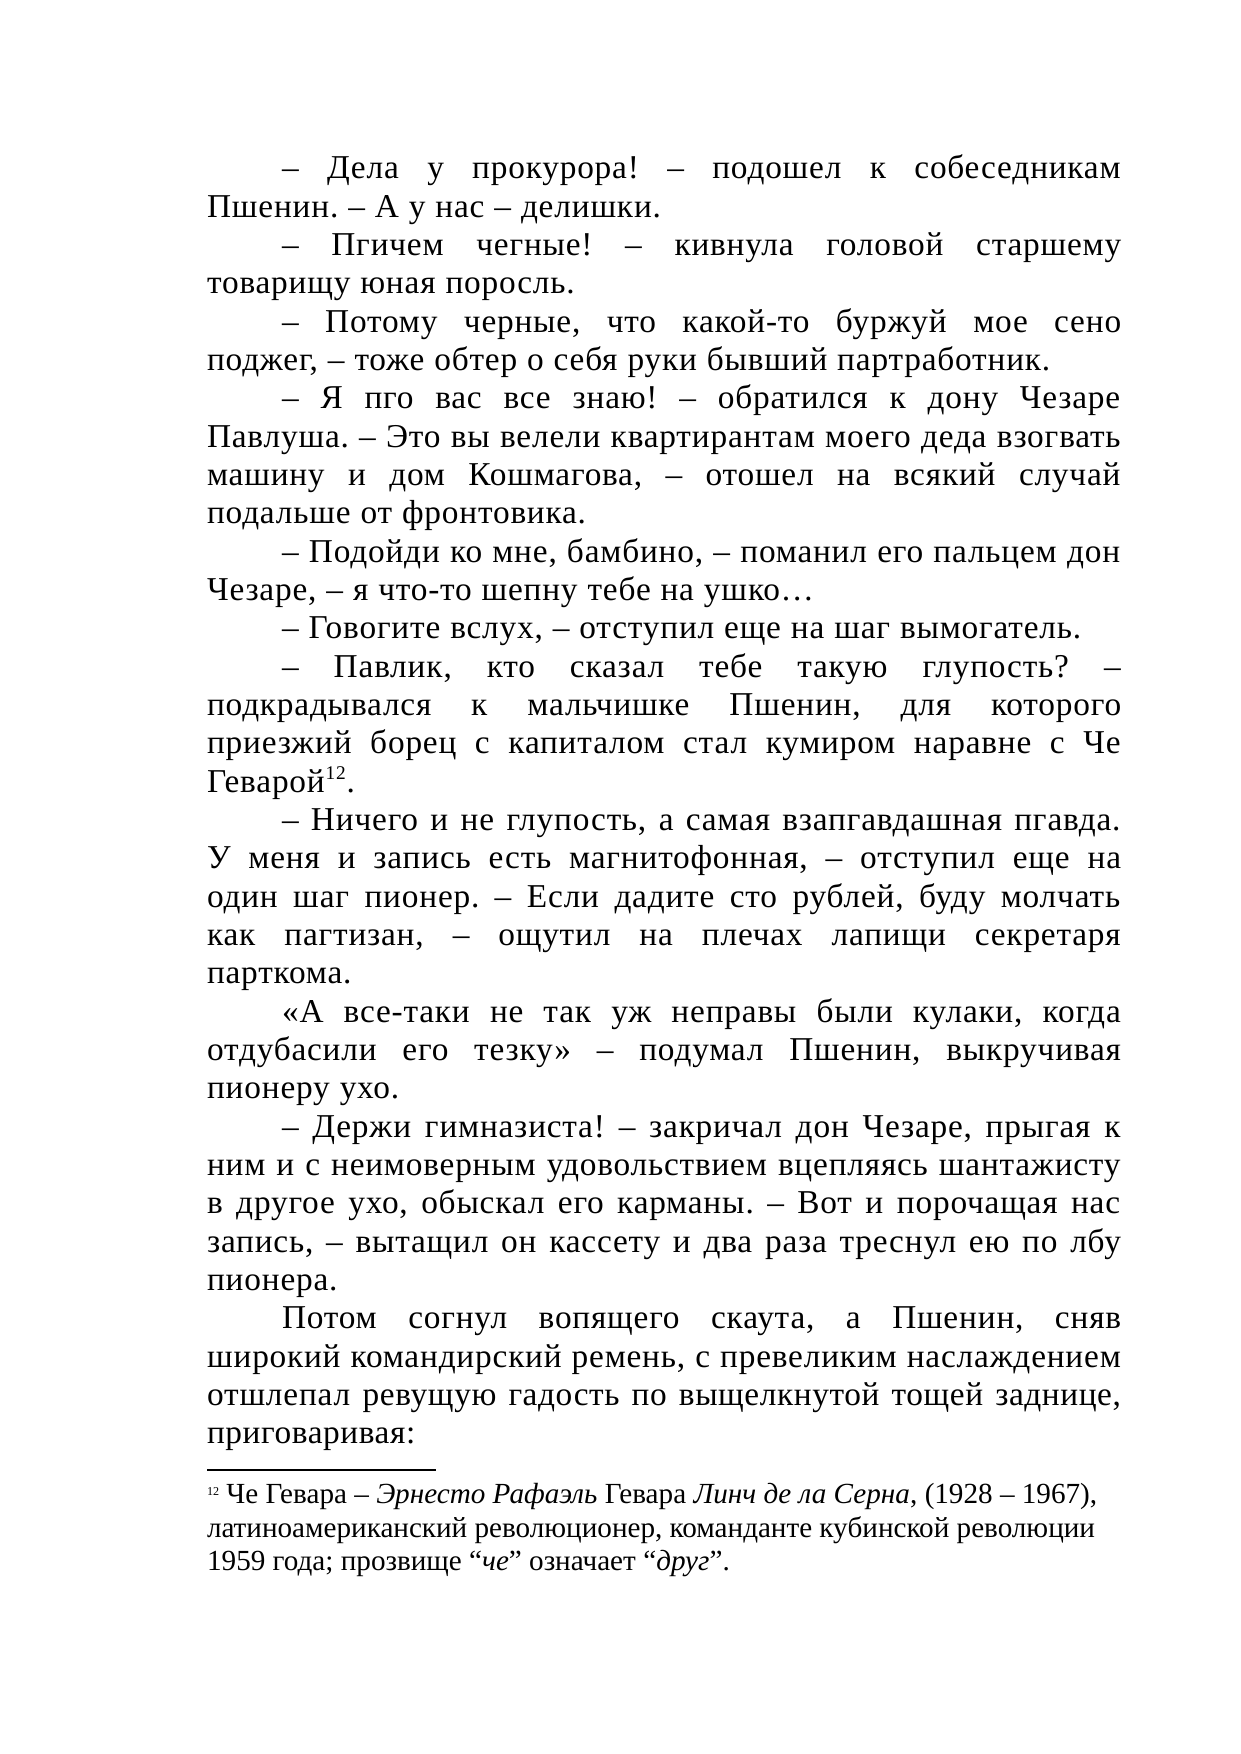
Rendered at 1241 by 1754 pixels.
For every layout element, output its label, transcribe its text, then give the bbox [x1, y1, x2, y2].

subtitle – Павлик, кто сказал тебе такую глупость? – подкрадывался к мальчишке Пшенин, для которого приезжий борец с капиталом стал кумиром наравне с Че Геварой. [207, 646, 1122, 799]
subtitle – Ничего и не глупость, а самая взапгавдашная пгавда. У меня и запись есть магнитофонная, – отступил еще на один шаг пионер. – Если дадите сто рублей, буду молчать как пагтизан, – ощутил на плечах лапищи секретаря парткома. [207, 799, 1122, 991]
subtitle Потом согнул вопящего скаута, а Пшенин, сняв широкий командирский ремень, с превеликим наслаждением отшлепал ревущую гадость по выщелкнутой тощей заднице, приговаривая: [207, 1298, 1122, 1451]
text Че Гевара – Эрнесто Рафаэль Гевара Линч де ла Серна, (1928 – 1967), латиноамериканский революционер, команданте кубинской революции 1959 года; прозвище “че” означает “друг”. [207, 1476, 1122, 1577]
subtitle «А все-таки не так уж неправы были кулаки, когда отдубасили его тезку» – подумал Пшенин, выкручивая пионеру ухо. [207, 991, 1122, 1106]
subtitle – Дела у прокурора! – подошел к собеседникам Пшенин. – А у нас – делишки. [207, 148, 1122, 224]
subtitle – Я пго вас все знаю! – обратился к дону Чезаре Павлуша. – Это вы велели квартирантам моего деда взогвать машину и дом Кошмагова, – отошел на всякий случай подальше от фронтовика. [207, 378, 1122, 531]
subtitle – Держи гимназиста! – закричал дон Чезаре, прыгая к ним и с неимоверным удовольствием вцепляясь шантажисту в другое ухо, обыскал его карманы. – Вот и порочащая нас запись, – вытащил он кассету и два раза треснул ею по лбу пионера. [207, 1106, 1122, 1298]
subtitle – Пгичем чегные! – кивнула головой старшему товарищу юная поросль. [207, 224, 1122, 301]
subtitle – Потому черные, что какой-то буржуй мое сено поджег, – тоже обтер о себя руки бывший партработник. [207, 301, 1122, 378]
subtitle – Говогите вслух, – отступил еще на шаг вымогатель. [207, 608, 1122, 646]
subtitle – Подойди ко мне, бамбино, – поманил его пальцем дон Чезаре, – я что-то шепну тебе на ушко… [207, 531, 1122, 608]
